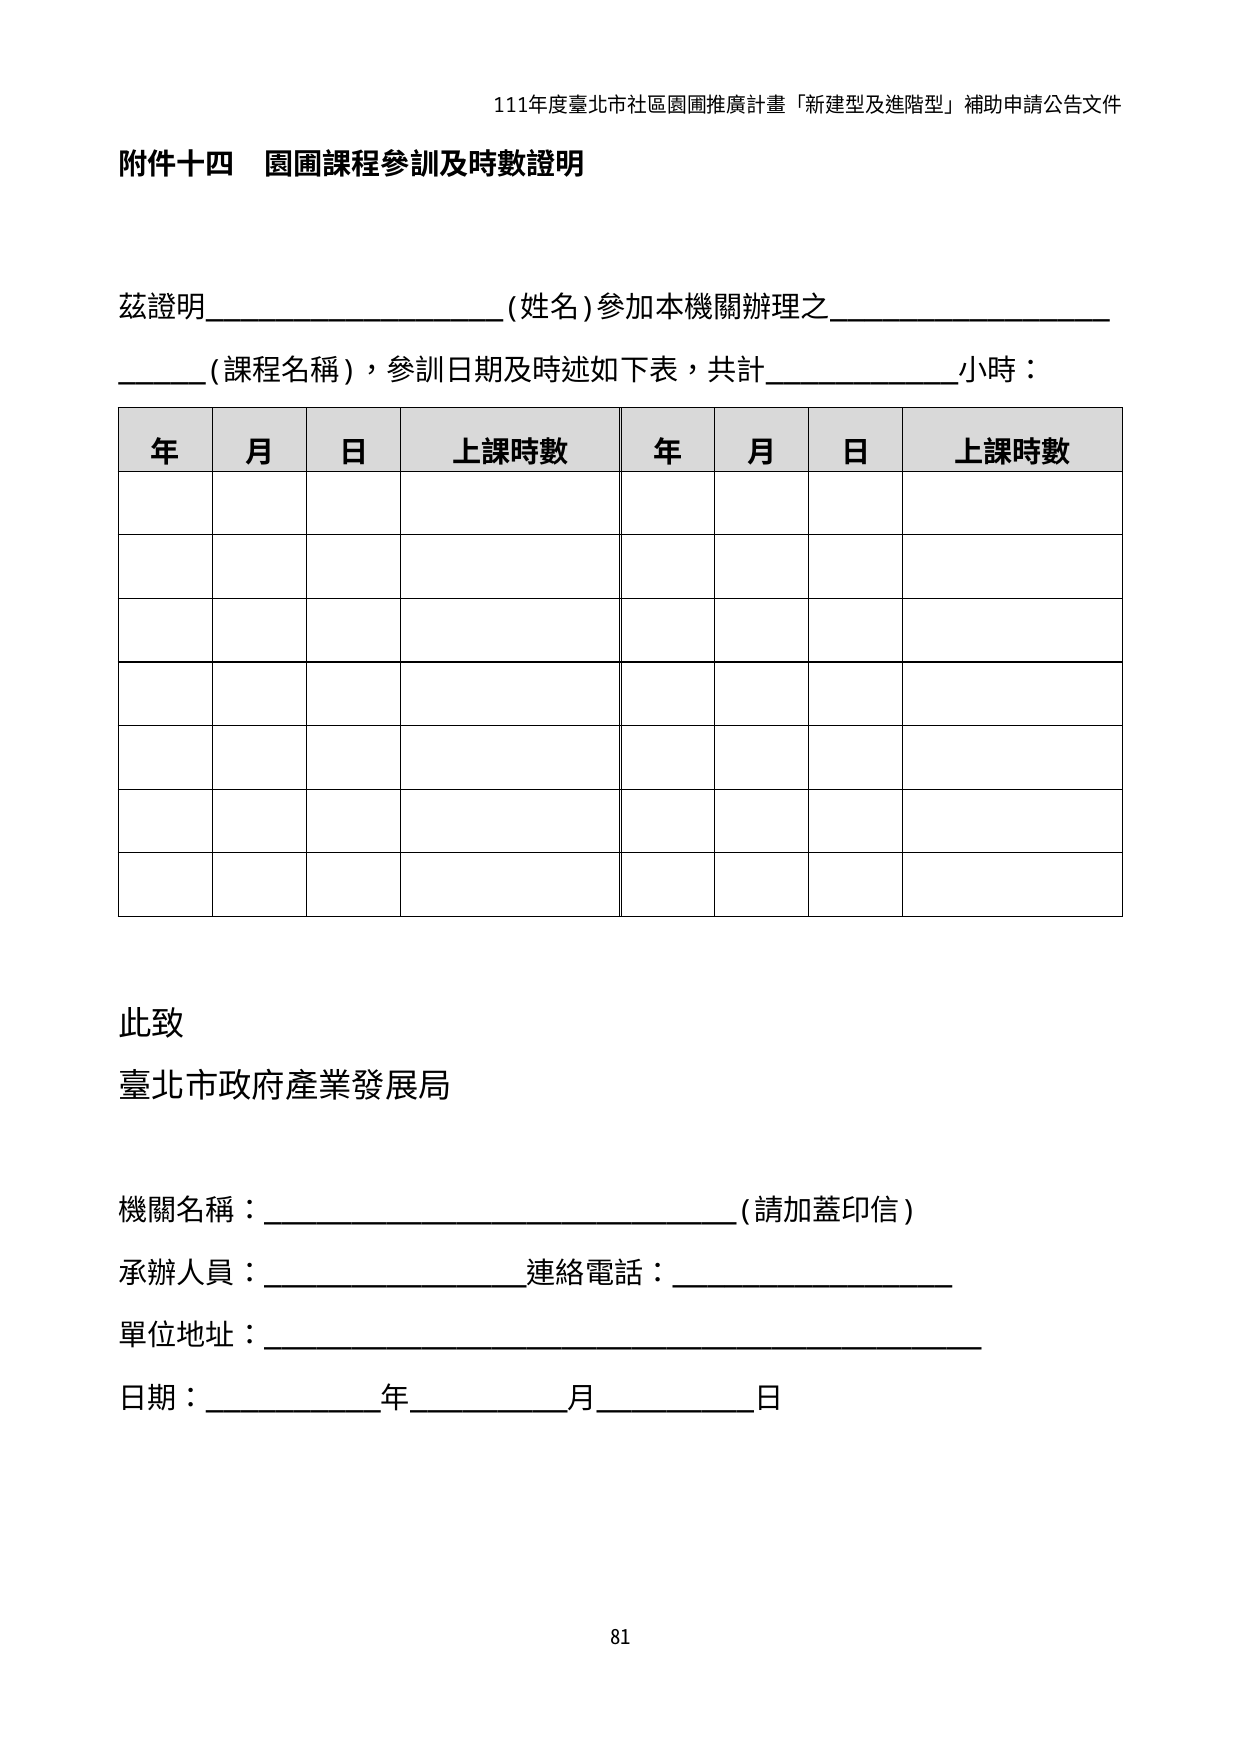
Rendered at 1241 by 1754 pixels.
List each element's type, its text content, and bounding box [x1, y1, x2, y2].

table_cell [213, 535, 306, 598]
table_cell [809, 663, 902, 725]
table_header 日 [809, 408, 902, 471]
table_cell [903, 599, 1122, 661]
table_cell [715, 472, 808, 534]
table_cell [715, 853, 808, 916]
table_cell [119, 472, 212, 534]
table_cell [903, 663, 1122, 725]
table_cell [903, 726, 1122, 788]
table_cell [119, 790, 212, 852]
table_cell [119, 726, 212, 788]
table_cell [903, 535, 1122, 598]
table_cell [213, 599, 306, 661]
table_cell [213, 853, 306, 916]
table_cell [622, 790, 714, 852]
table_cell [119, 853, 212, 916]
table_header 年 [622, 408, 714, 471]
table_cell [622, 853, 714, 916]
table_cell [401, 535, 619, 598]
table_cell [119, 599, 212, 661]
table_cell [715, 535, 808, 598]
text 機關名稱：___________________________(請加蓋印信) [118, 1167, 1122, 1229]
table_cell [622, 535, 714, 598]
table_header 上課時數 [903, 408, 1122, 471]
text 承辦人員：_______________連絡電話：________________ [118, 1229, 1122, 1292]
table_cell [809, 726, 902, 788]
text 日期：__________年_________月_________日 [118, 1354, 1122, 1417]
table_cell [401, 853, 619, 916]
table_header 上課時數 [401, 408, 619, 471]
table_cell [213, 472, 306, 534]
table_cell [119, 535, 212, 598]
table_cell [715, 663, 808, 725]
table_cell [715, 599, 808, 661]
table_cell [401, 663, 619, 725]
table_header 年 [119, 408, 212, 471]
table_header 月 [213, 408, 306, 471]
table_cell [809, 535, 902, 598]
table_cell [119, 663, 212, 725]
table_cell [307, 663, 400, 725]
table_cell [307, 853, 400, 916]
table_cell [307, 472, 400, 534]
table_cell [401, 790, 619, 852]
text 附件十四 園圃課程參訓及時數證明 [118, 120, 1122, 182]
table_cell [622, 663, 714, 725]
table_cell [809, 472, 902, 534]
table_cell [809, 853, 902, 916]
table_cell [307, 726, 400, 788]
table_cell [401, 472, 619, 534]
table_cell [809, 599, 902, 661]
table_header 月 [715, 408, 808, 471]
table_cell [307, 790, 400, 852]
table_cell [903, 853, 1122, 916]
table_cell [715, 726, 808, 788]
text 單位地址：_________________________________________ [118, 1292, 1122, 1354]
table_cell [715, 790, 808, 852]
table_cell [213, 663, 306, 725]
table_cell [809, 790, 902, 852]
table_cell [622, 726, 714, 788]
table_cell [401, 599, 619, 661]
table_cell [307, 535, 400, 598]
text 茲證明_________________(姓名)參加本機關辦理之_____________________(課程名稱)，參訓日期及時述如下表，共計___________小時： [118, 263, 1122, 388]
table_header 日 [307, 408, 400, 471]
table_cell [903, 790, 1122, 852]
table_cell [213, 790, 306, 852]
table_cell [622, 599, 714, 661]
text 此致 [118, 979, 1122, 1042]
table_cell [213, 726, 306, 788]
table_cell [622, 472, 714, 534]
table_cell [401, 726, 619, 788]
text 臺北市政府產業發展局 [118, 1042, 1122, 1104]
table_cell [307, 599, 400, 661]
table_cell [903, 472, 1122, 534]
